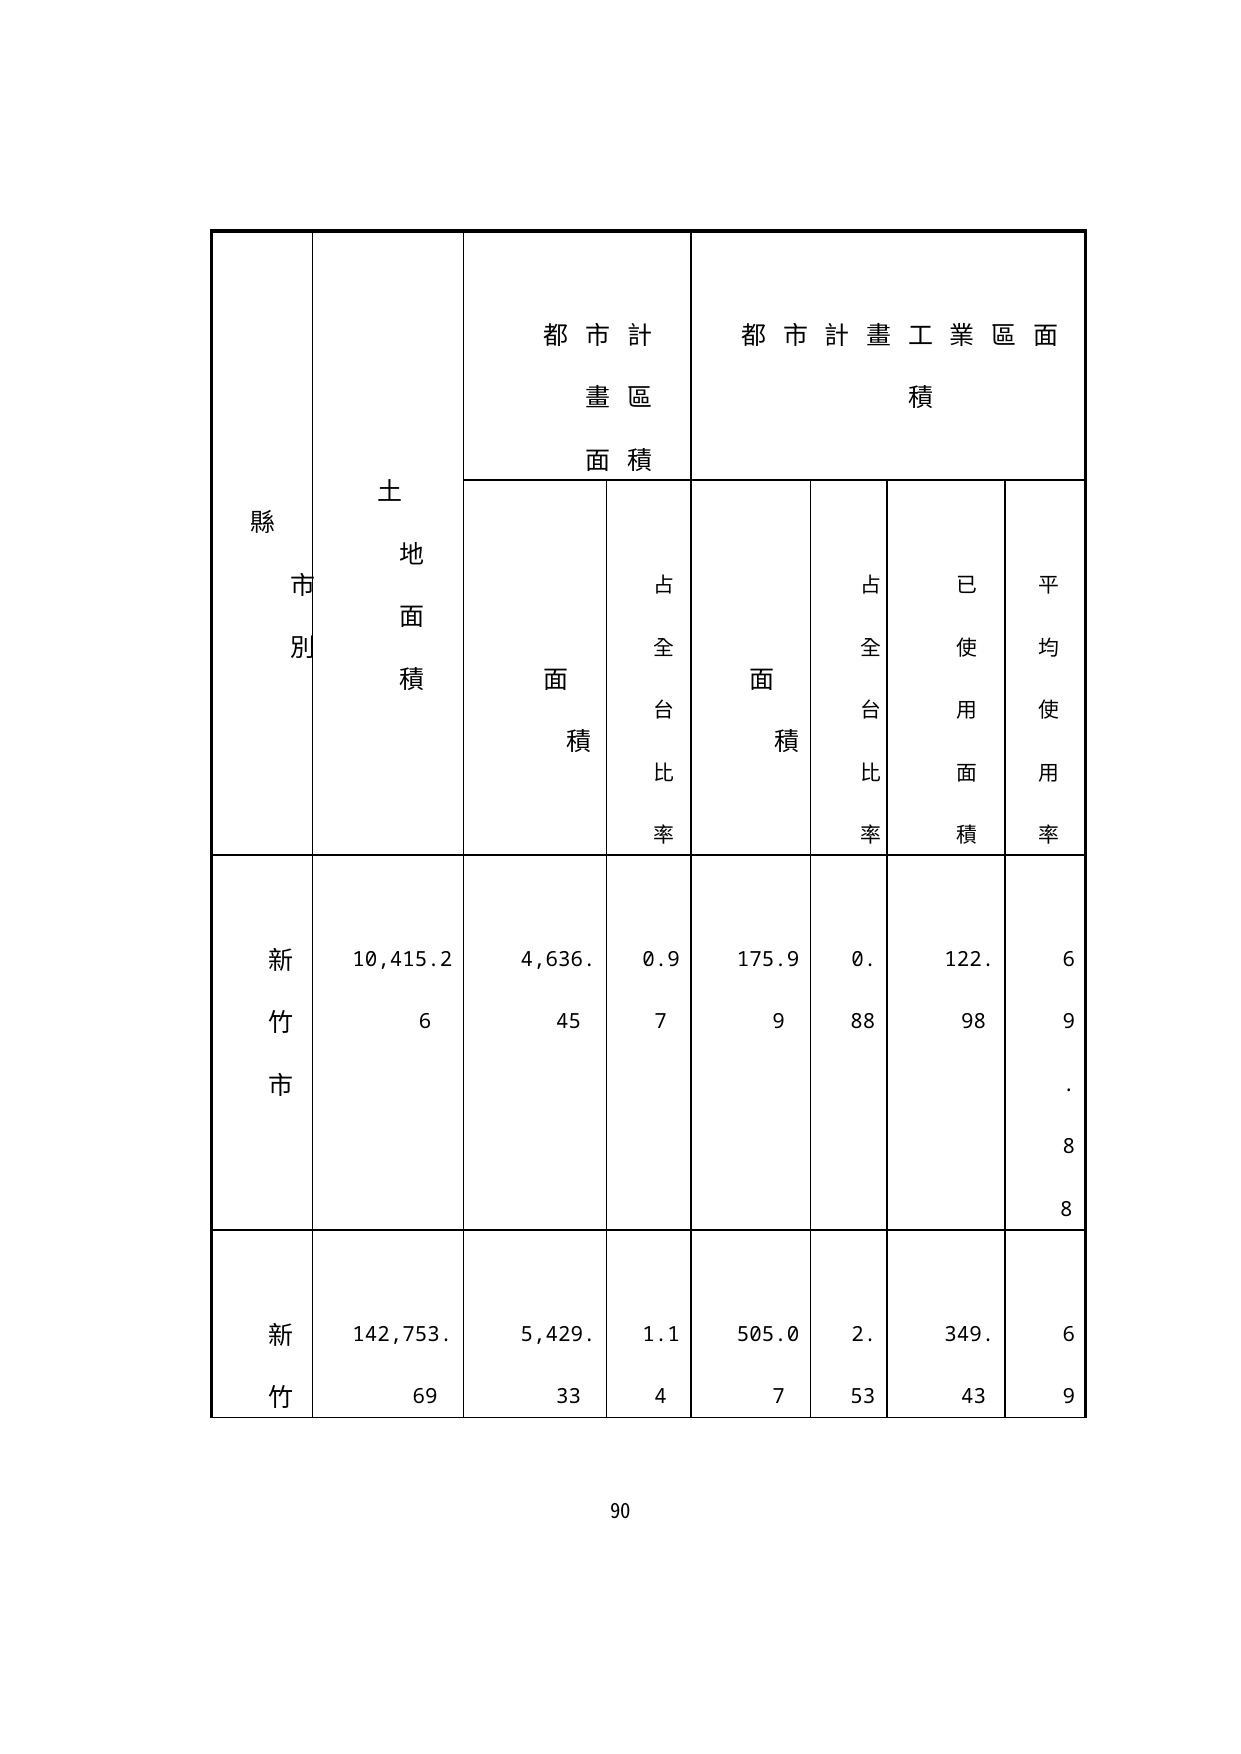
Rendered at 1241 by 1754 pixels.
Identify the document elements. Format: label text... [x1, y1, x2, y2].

table_header 都市計畫區面積 [464, 233, 690, 479]
table_cell 2.53 [811, 1231, 886, 1417]
table_cell 122.98 [888, 856, 1004, 1229]
table_cell 142,753.69 [313, 1231, 463, 1417]
table_cell 349.43 [888, 1231, 1004, 1417]
table_cell 69 [1006, 1231, 1084, 1417]
table_cell 4,636.45 [464, 856, 606, 1229]
table_header 土地面積 [313, 233, 463, 854]
table_cell 已使用面積 [888, 481, 1004, 854]
table_header 縣市別 [213, 233, 312, 854]
table_cell 面積 [692, 481, 810, 854]
table_header 都市計畫工業區面積 [692, 233, 1084, 479]
table_cell 占全台比率 [811, 481, 886, 854]
table_cell 1.14 [607, 1231, 690, 1417]
table_cell 505.07 [692, 1231, 810, 1417]
table_cell 0.97 [607, 856, 690, 1229]
table_cell 面積 [464, 481, 606, 854]
table_cell 10,415.26 [313, 856, 463, 1229]
table_cell 新竹市 [213, 856, 312, 1229]
table_cell 占全台比率 [607, 481, 690, 854]
table_cell 新竹 [213, 1231, 312, 1417]
table_cell 69.88 [1006, 856, 1084, 1229]
table_cell 0.88 [811, 856, 886, 1229]
table_cell 5,429.33 [464, 1231, 606, 1417]
table_cell 175.99 [692, 856, 810, 1229]
table_cell 平均使用率 [1006, 481, 1084, 854]
